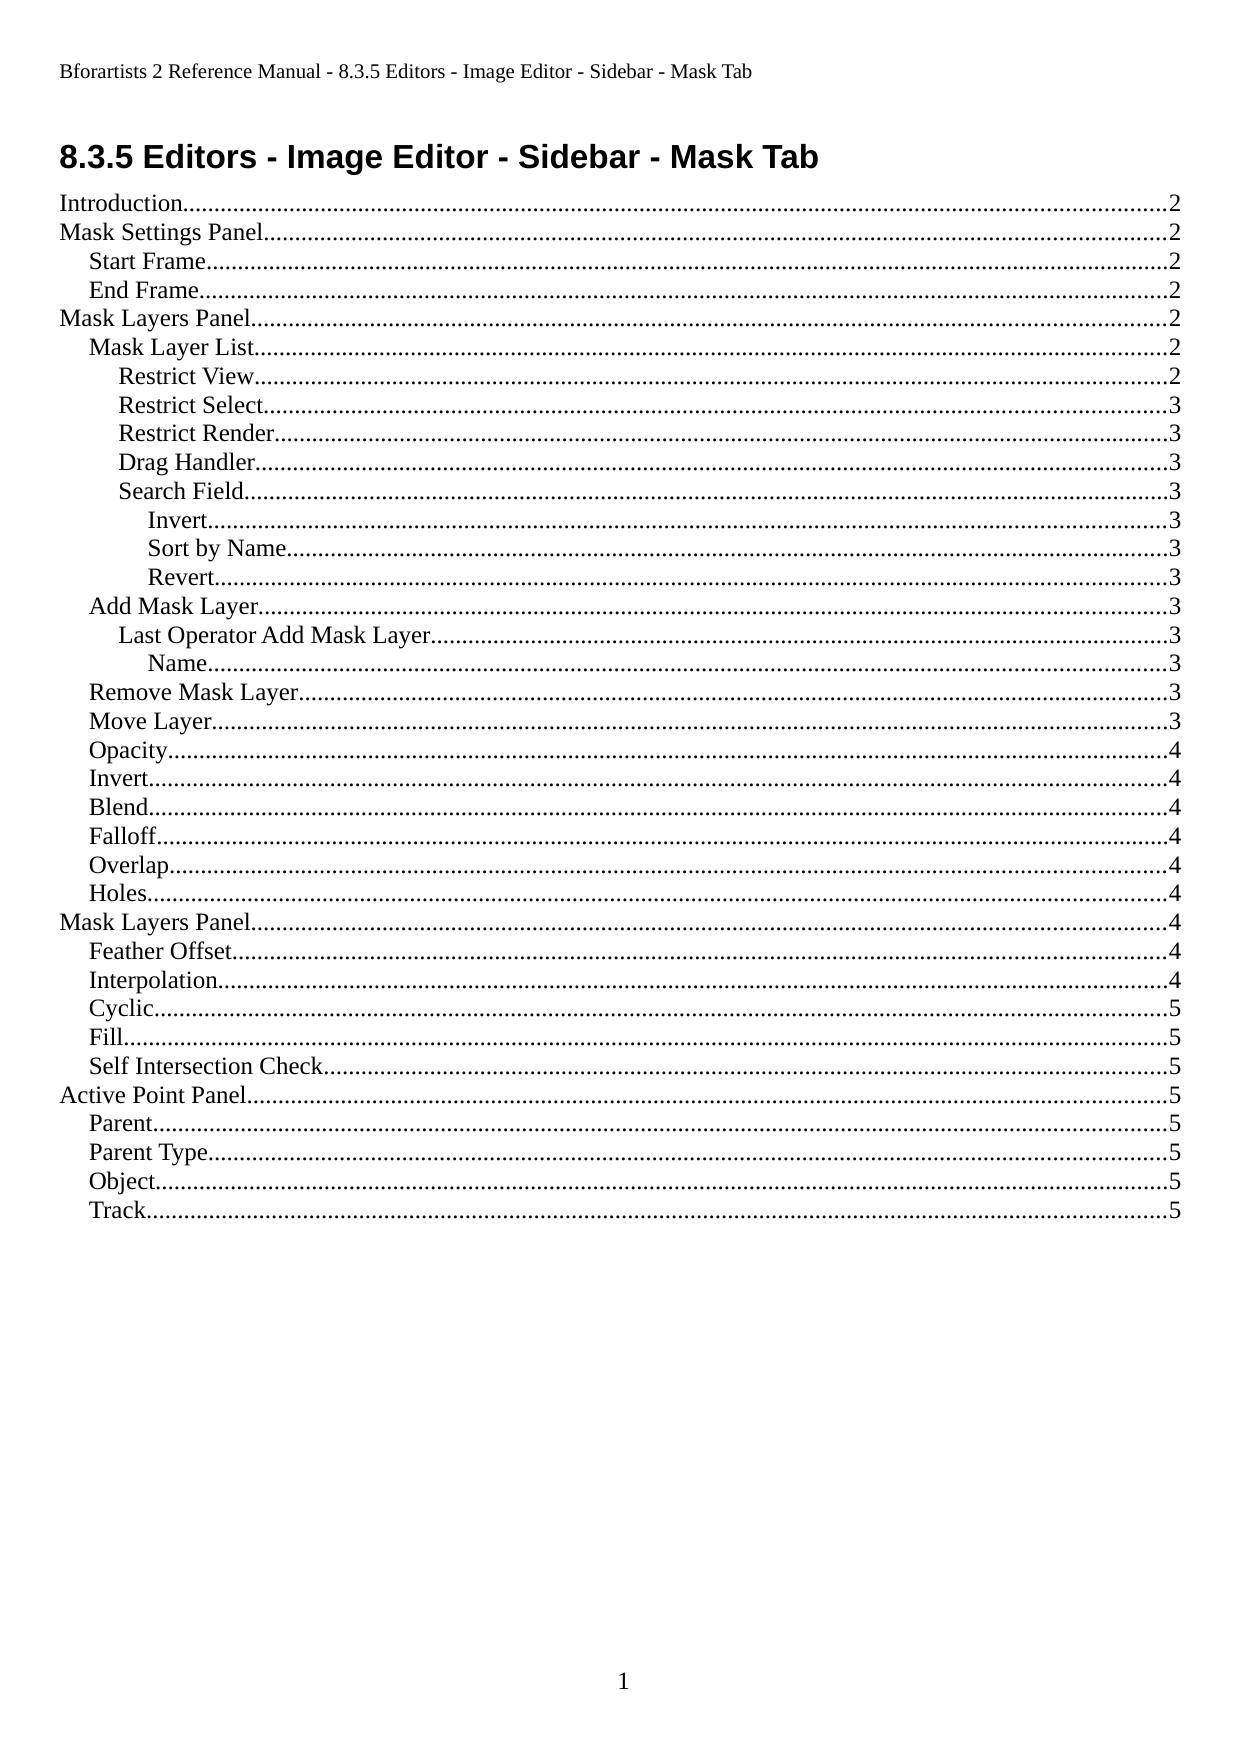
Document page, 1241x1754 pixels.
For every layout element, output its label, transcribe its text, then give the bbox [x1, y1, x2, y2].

text Mask Layer List 2 [88, 332, 1181, 361]
text Active Point Panel 5 [59, 1080, 1181, 1108]
text Blend 4 [88, 792, 1181, 821]
text End Frame 2 [88, 275, 1181, 303]
text Restrict View 2 [118, 361, 1181, 390]
text Restrict Select 3 [118, 390, 1181, 418]
text Introduction 2 [59, 188, 1181, 217]
text Search Field 3 [118, 476, 1181, 505]
text Overlap 4 [88, 850, 1181, 878]
text Cyclic 5 [88, 993, 1181, 1022]
text Remove Mask Layer 3 [88, 677, 1181, 706]
text Interpolation 4 [88, 965, 1181, 993]
text Parent 5 [88, 1108, 1181, 1137]
text Restrict Render 3 [118, 418, 1181, 447]
text Opacity 4 [88, 735, 1181, 763]
text Mask Layers Panel 4 [59, 907, 1181, 936]
text Drag Handler 3 [118, 447, 1181, 476]
text Name 3 [147, 648, 1181, 677]
text Last Operator Add Mask Layer 3 [118, 620, 1181, 648]
text Falloff 4 [88, 821, 1181, 850]
subtitle 8.3.5 Editors - Image Editor - Sidebar - Mask Tab [59, 138, 1181, 176]
text Sort by Name 3 [147, 533, 1181, 562]
text Invert 4 [88, 763, 1181, 792]
text Feather Offset 4 [88, 936, 1181, 965]
text Holes 4 [88, 878, 1181, 907]
text Track 5 [88, 1195, 1181, 1223]
text Move Layer 3 [88, 706, 1181, 735]
text Start Frame 2 [88, 246, 1181, 275]
text Add Mask Layer 3 [88, 591, 1181, 620]
text Revert 3 [147, 562, 1181, 591]
text Fill 5 [88, 1022, 1181, 1051]
text Parent Type 5 [88, 1137, 1181, 1166]
text Invert 3 [147, 505, 1181, 533]
text Mask Settings Panel 2 [59, 217, 1181, 246]
text Object 5 [88, 1166, 1181, 1195]
text Mask Layers Panel 2 [59, 303, 1181, 332]
text Self Intersection Check 5 [88, 1051, 1181, 1080]
